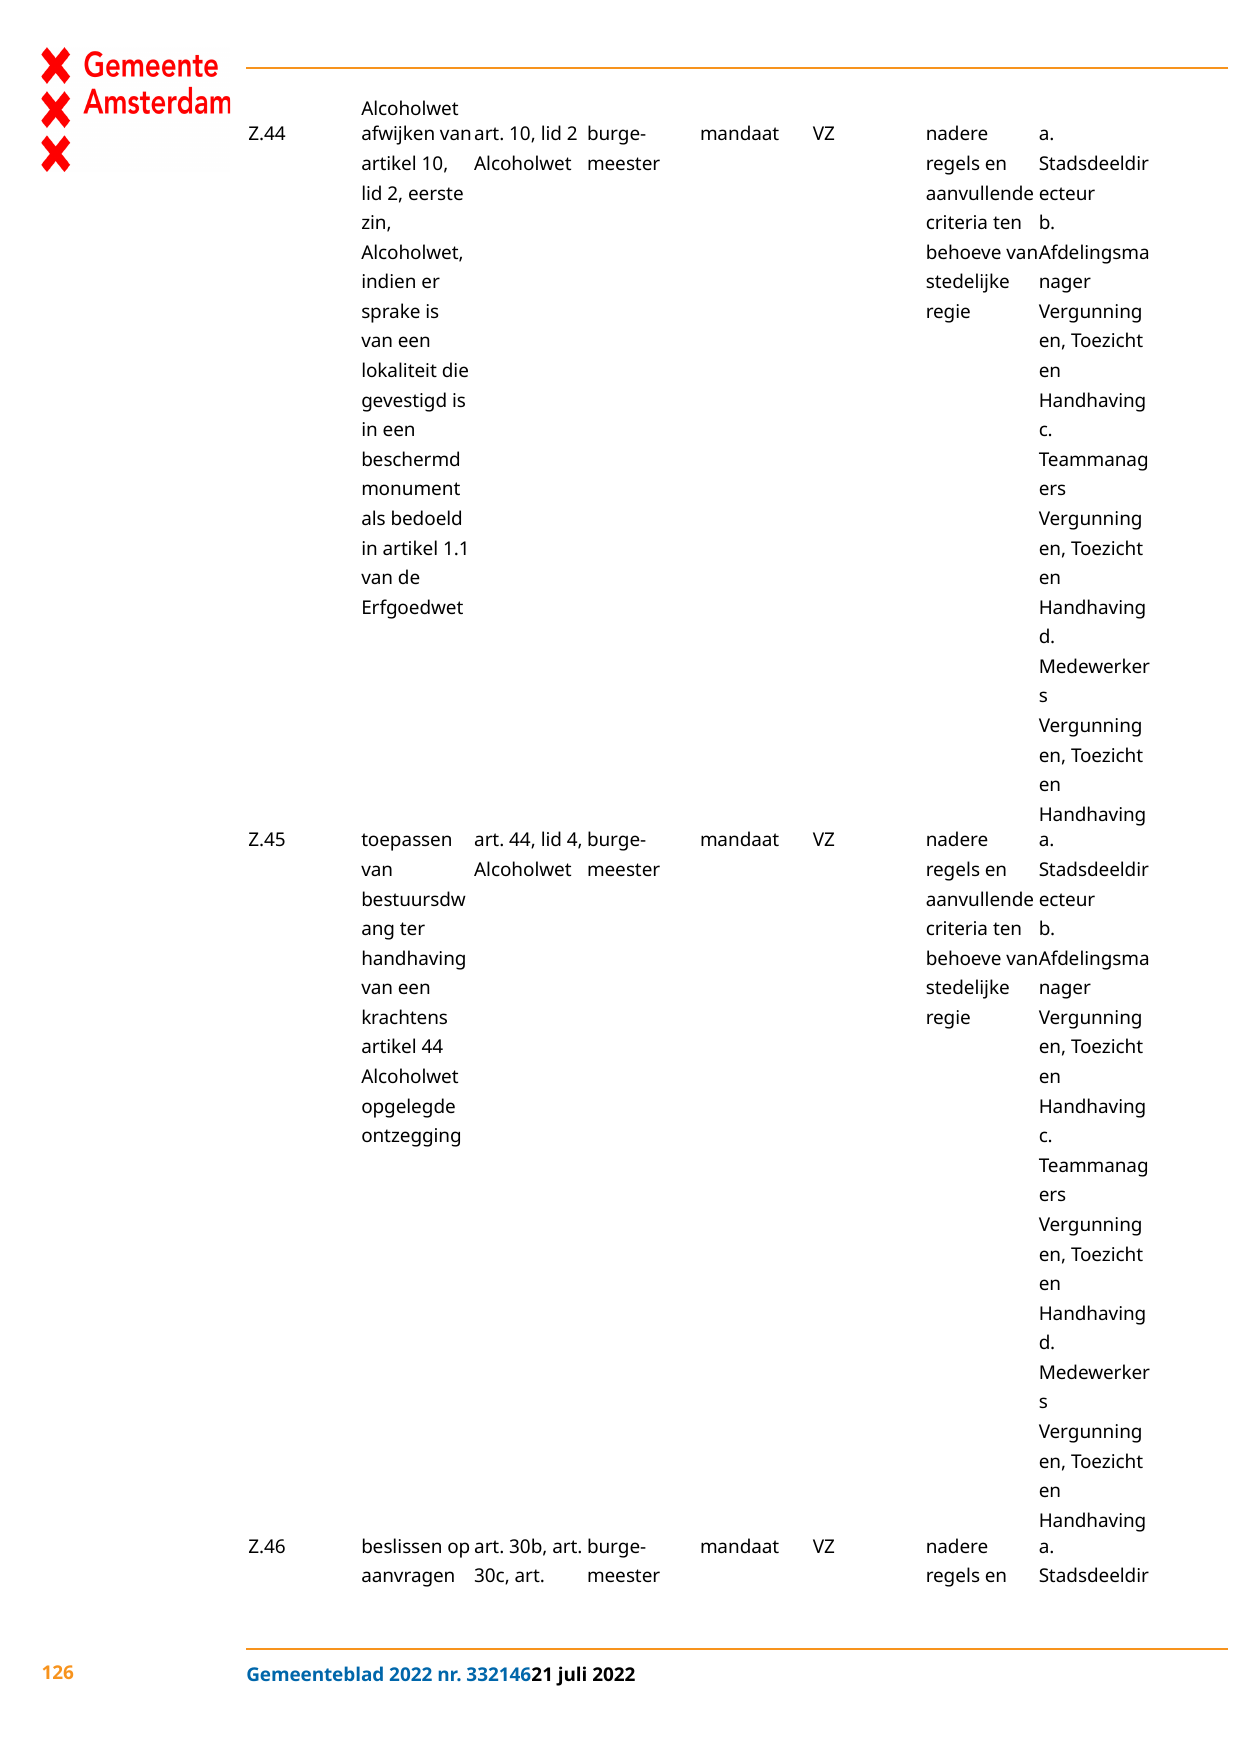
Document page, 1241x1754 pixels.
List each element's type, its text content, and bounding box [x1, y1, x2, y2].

table_cell a. Stadsdeeldirecteur b. Afdelingsmanager Vergunningen, Toezicht en Handhaving c. Teammanagers Vergunningen, Toezicht en Handhaving d. Medewerkers Vergunningen, Toezicht en Handhaving [1039, 827, 1152, 1533]
table_cell [248, 95, 361, 121]
table_cell VZ [813, 827, 926, 1533]
table_cell a. Stadsdeeldir [1039, 1533, 1152, 1588]
table_cell Z.46 [248, 1533, 361, 1588]
table_cell art. 30b, art. 30c, art. [474, 1533, 587, 1588]
table_cell burge-meester [587, 827, 700, 1533]
table_cell mandaat [700, 1533, 813, 1588]
table_cell afwijken van artikel 10, lid 2, eerste zin, Alcoholwet, indien er sprake is van een lokaliteit die gevestigd is in een beschermd monument als bedoeld in artikel 1.1 van de Erfgoedwet [361, 121, 474, 827]
table_cell toepassen van bestuursdwang ter handhaving van een krachtens artikel 44 Alcoholwet opgelegde ontzegging [361, 827, 474, 1533]
table_cell VZ [813, 121, 926, 827]
table_cell Z.44 [248, 121, 361, 827]
table_cell art. 44, lid 4, Alcoholwet [474, 827, 587, 1533]
table_cell [926, 95, 1038, 121]
table_cell [700, 95, 813, 121]
table_cell Z.45 [248, 827, 361, 1533]
table_cell a. Stadsdeeldirecteur b. Afdelingsmanager Vergunningen, Toezicht en Handhaving c. Teammanagers Vergunningen, Toezicht en Handhaving d. Medewerkers Vergunningen, Toezicht en Handhaving [1039, 121, 1152, 827]
table_cell burge-meester [587, 1533, 700, 1588]
table_cell nadere regels en aanvullende criteria ten behoeve van stedelijke regie [926, 121, 1038, 827]
table_cell VZ [813, 1533, 926, 1588]
table_cell burge-meester [587, 121, 700, 827]
table_cell art. 10, lid 2 Alcoholwet [474, 121, 587, 827]
table_cell [587, 95, 700, 121]
table_cell mandaat [700, 827, 813, 1533]
table_cell mandaat [700, 121, 813, 827]
table_cell [813, 95, 926, 121]
table_cell [474, 95, 587, 121]
table_cell Alcoholwet [361, 95, 474, 121]
table_cell nadere regels en aanvullende criteria ten behoeve van stedelijke regie [926, 827, 1038, 1533]
table_cell nadere regels en [926, 1533, 1038, 1588]
table_cell beslissen op aanvragen [361, 1533, 474, 1588]
picture [41, 47, 231, 172]
